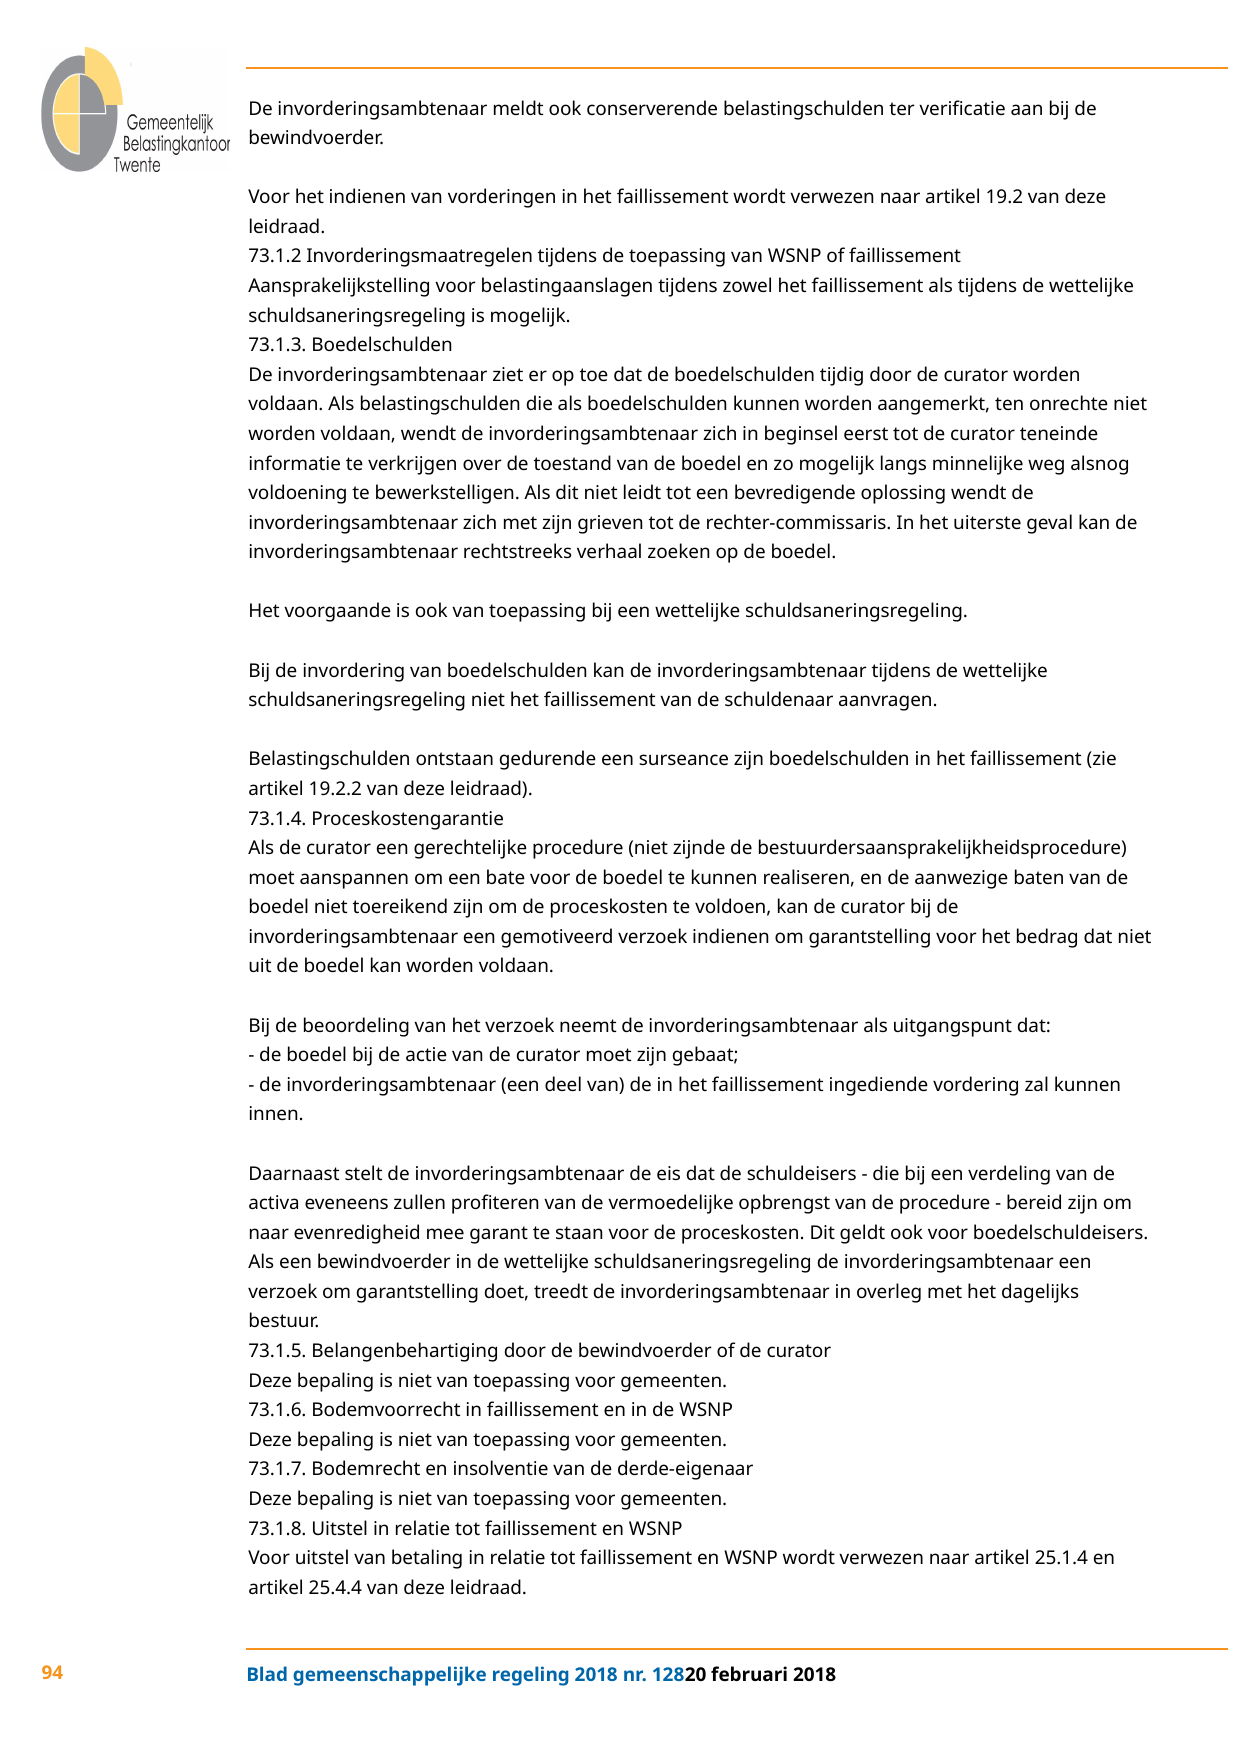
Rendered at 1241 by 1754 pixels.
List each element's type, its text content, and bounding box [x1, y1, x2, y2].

text Bij de beoordeling van het verzoek neemt de invorderingsambtenaar als uitgangspunt dat: [248, 1012, 1152, 1038]
text Deze bepaling is niet van toepassing voor gemeenten. [248, 1485, 1152, 1511]
text Aansprakelijkstelling voor belastingaanslagen tijdens zowel het faillissement als tijdens de wettelijke schuldsaneringsregeling is mogelijk. [248, 272, 1152, 328]
text Voor uitstel van betaling in relatie tot faillissement en WSNP wordt verwezen naar artikel 25.1.4 en artikel 25.4.4 van deze leidraad. [248, 1544, 1152, 1600]
text - de boedel bij de actie van de curator moet zijn gebaat; [248, 1041, 1152, 1067]
text Belastingschulden ontstaan gedurende een surseance zijn boedelschulden in het faillissement (zie artikel 19.2.2 van deze leidraad). [248, 746, 1152, 801]
text Daarnaast stelt de invorderingsambtenaar de eis dat de schuldeisers - die bij een verdeling van de activa eveneens zullen profiteren van de vermoedelijke opbrengst van de procedure - bereid zijn om naar evenredigheid mee garant te staan voor de proceskosten. Dit geldt ook voor boedelschuldeisers. Als een bewindvoerder in de wettelijke schuldsaneringsregeling de invorderingsambtenaar een verzoek om garantstelling doet, treedt de invorderingsambtenaar in overleg met het dagelijks bestuur. [248, 1160, 1152, 1333]
text 73.1.3. Boedelschulden [248, 331, 1152, 357]
text 73.1.2 Invorderingsmaatregelen tijdens de toepassing van WSNP of faillissement [248, 243, 1152, 268]
text 73.1.6. Bodemvoorrecht in faillissement en in de WSNP [248, 1396, 1152, 1422]
text Als de curator een gerechtelijke procedure (niet zijnde de bestuurdersaansprakelijkheidsprocedure) moet aanspannen om een bate voor de boedel te kunnen realiseren, en de aanwezige baten van de boedel niet toereikend zijn om de proceskosten te voldoen, kan de curator bij de invorderingsambtenaar een gemotiveerd verzoek indienen om garantstelling voor het bedrag dat niet uit de boedel kan worden voldaan. [248, 834, 1152, 978]
text De invorderingsambtenaar ziet er op toe dat de boedelschulden tijdig door de curator worden voldaan. Als belastingschulden die als boedelschulden kunnen worden aangemerkt, ten onrechte niet worden voldaan, wendt de invorderingsambtenaar zich in beginsel eerst tot de curator teneinde informatie te verkrijgen over de toestand van de boedel en zo mogelijk langs minnelijke weg alsnog voldoening te bewerkstelligen. Als dit niet leidt tot een bevredigende oplossing wendt de invorderingsambtenaar zich met zijn grieven tot de rechter-commissaris. In het uiterste geval kan de invorderingsambtenaar rechtstreeks verhaal zoeken op de boedel. [248, 361, 1152, 564]
picture [41, 47, 231, 172]
text De invorderingsambtenaar meldt ook conserverende belastingschulden ter verificatie aan bij de bewindvoerder. [248, 95, 1152, 150]
text Voor het indienen van vorderingen in het faillissement wordt verwezen naar artikel 19.2 van deze leidraad. [248, 183, 1152, 239]
text Deze bepaling is niet van toepassing voor gemeenten. [248, 1367, 1152, 1393]
text 73.1.4. Proceskostengarantie [248, 805, 1152, 831]
text 73.1.7. Bodemrecht en insolventie van de derde-eigenaar [248, 1456, 1152, 1481]
text - de invorderingsambtenaar (een deel van) de in het faillissement ingediende vordering zal kunnen innen. [248, 1071, 1152, 1126]
text 73.1.5. Belangenbehartiging door de bewindvoerder of de curator [248, 1337, 1152, 1363]
text Het voorgaande is ook van toepassing bij een wettelijke schuldsaneringsregeling. [248, 598, 1152, 623]
text 73.1.8. Uitstel in relatie tot faillissement en WSNP [248, 1515, 1152, 1541]
text Bij de invordering van boedelschulden kan de invorderingsambtenaar tijdens de wettelijke schuldsaneringsregeling niet het faillissement van de schuldenaar aanvragen. [248, 657, 1152, 712]
text Deze bepaling is niet van toepassing voor gemeenten. [248, 1426, 1152, 1452]
